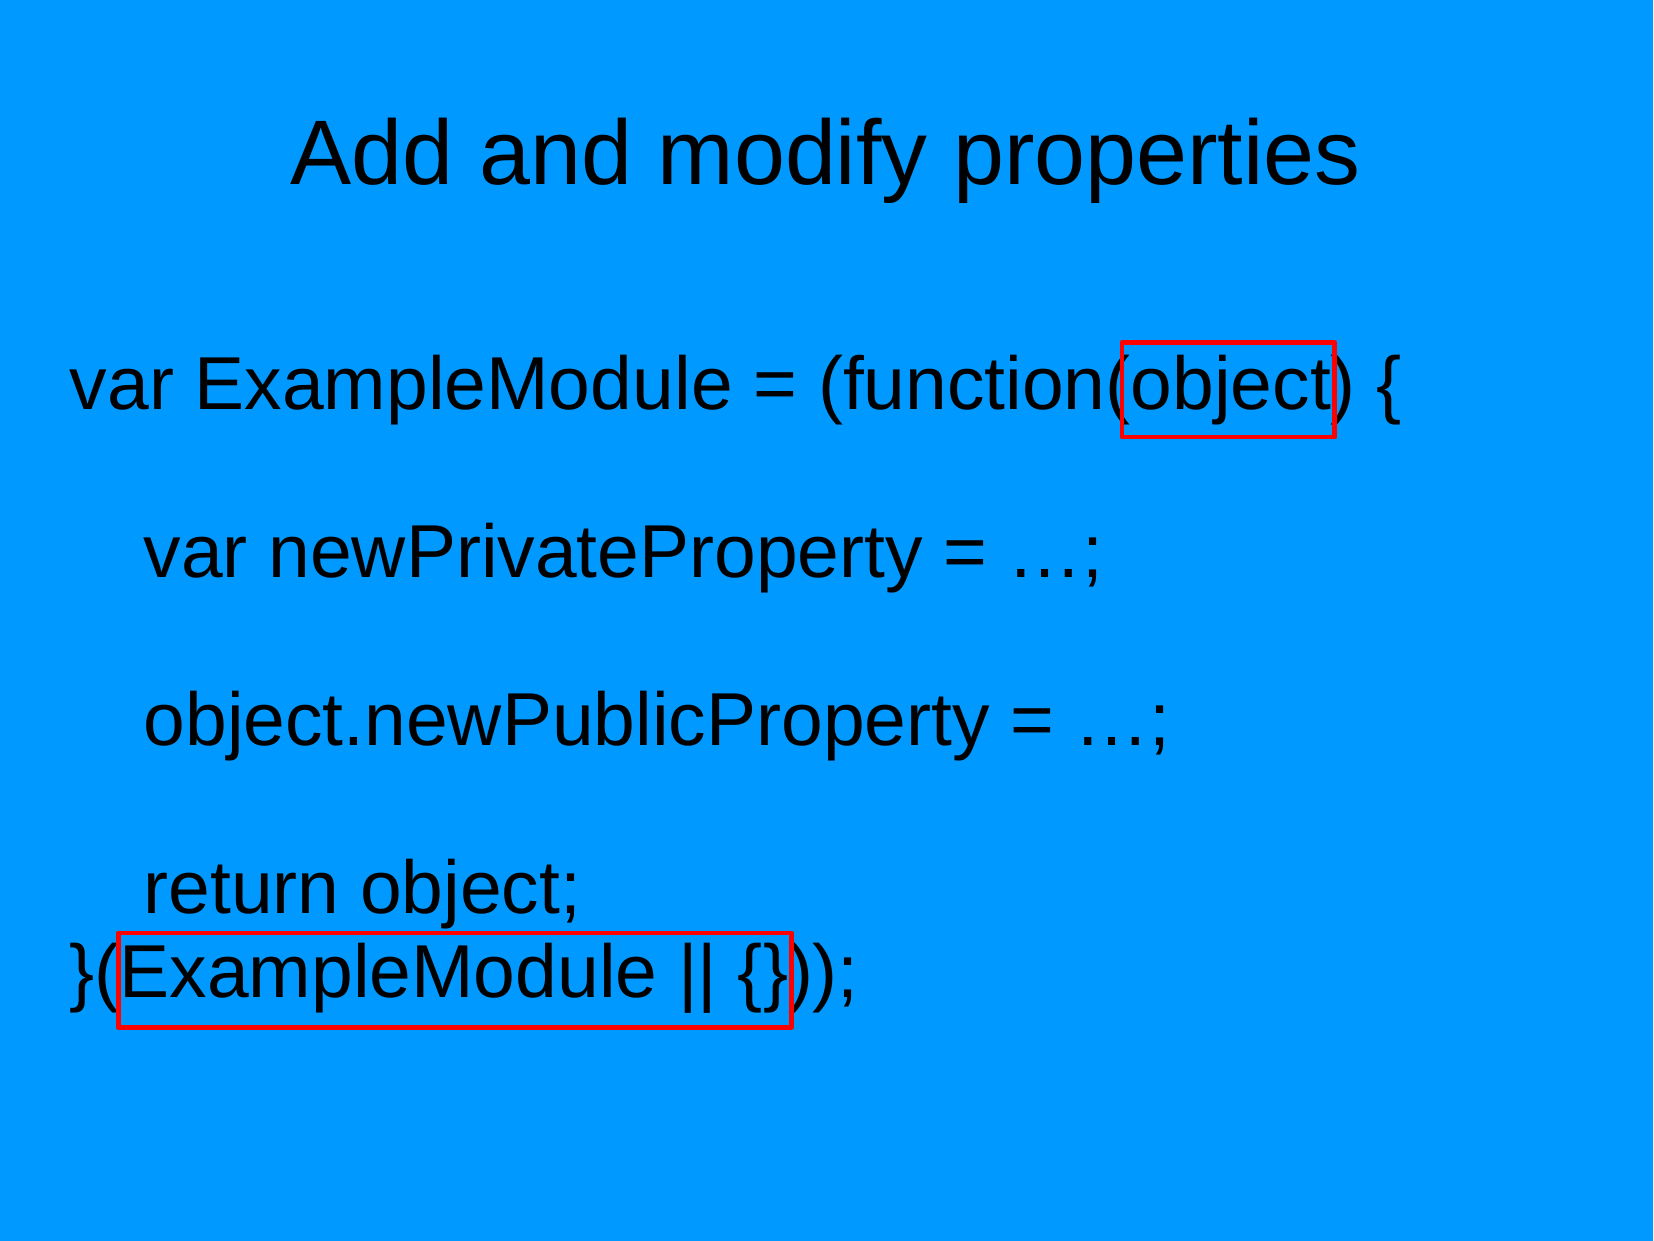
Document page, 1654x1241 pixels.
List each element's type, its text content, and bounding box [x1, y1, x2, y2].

text_box var ExampleModule = (function(object) { var newPrivateProperty = …; object.newPublicProperty = …; return object; }(ExampleModule || {})); [69, 267, 1558, 1087]
title Add and modify properties [82, 49, 1571, 257]
